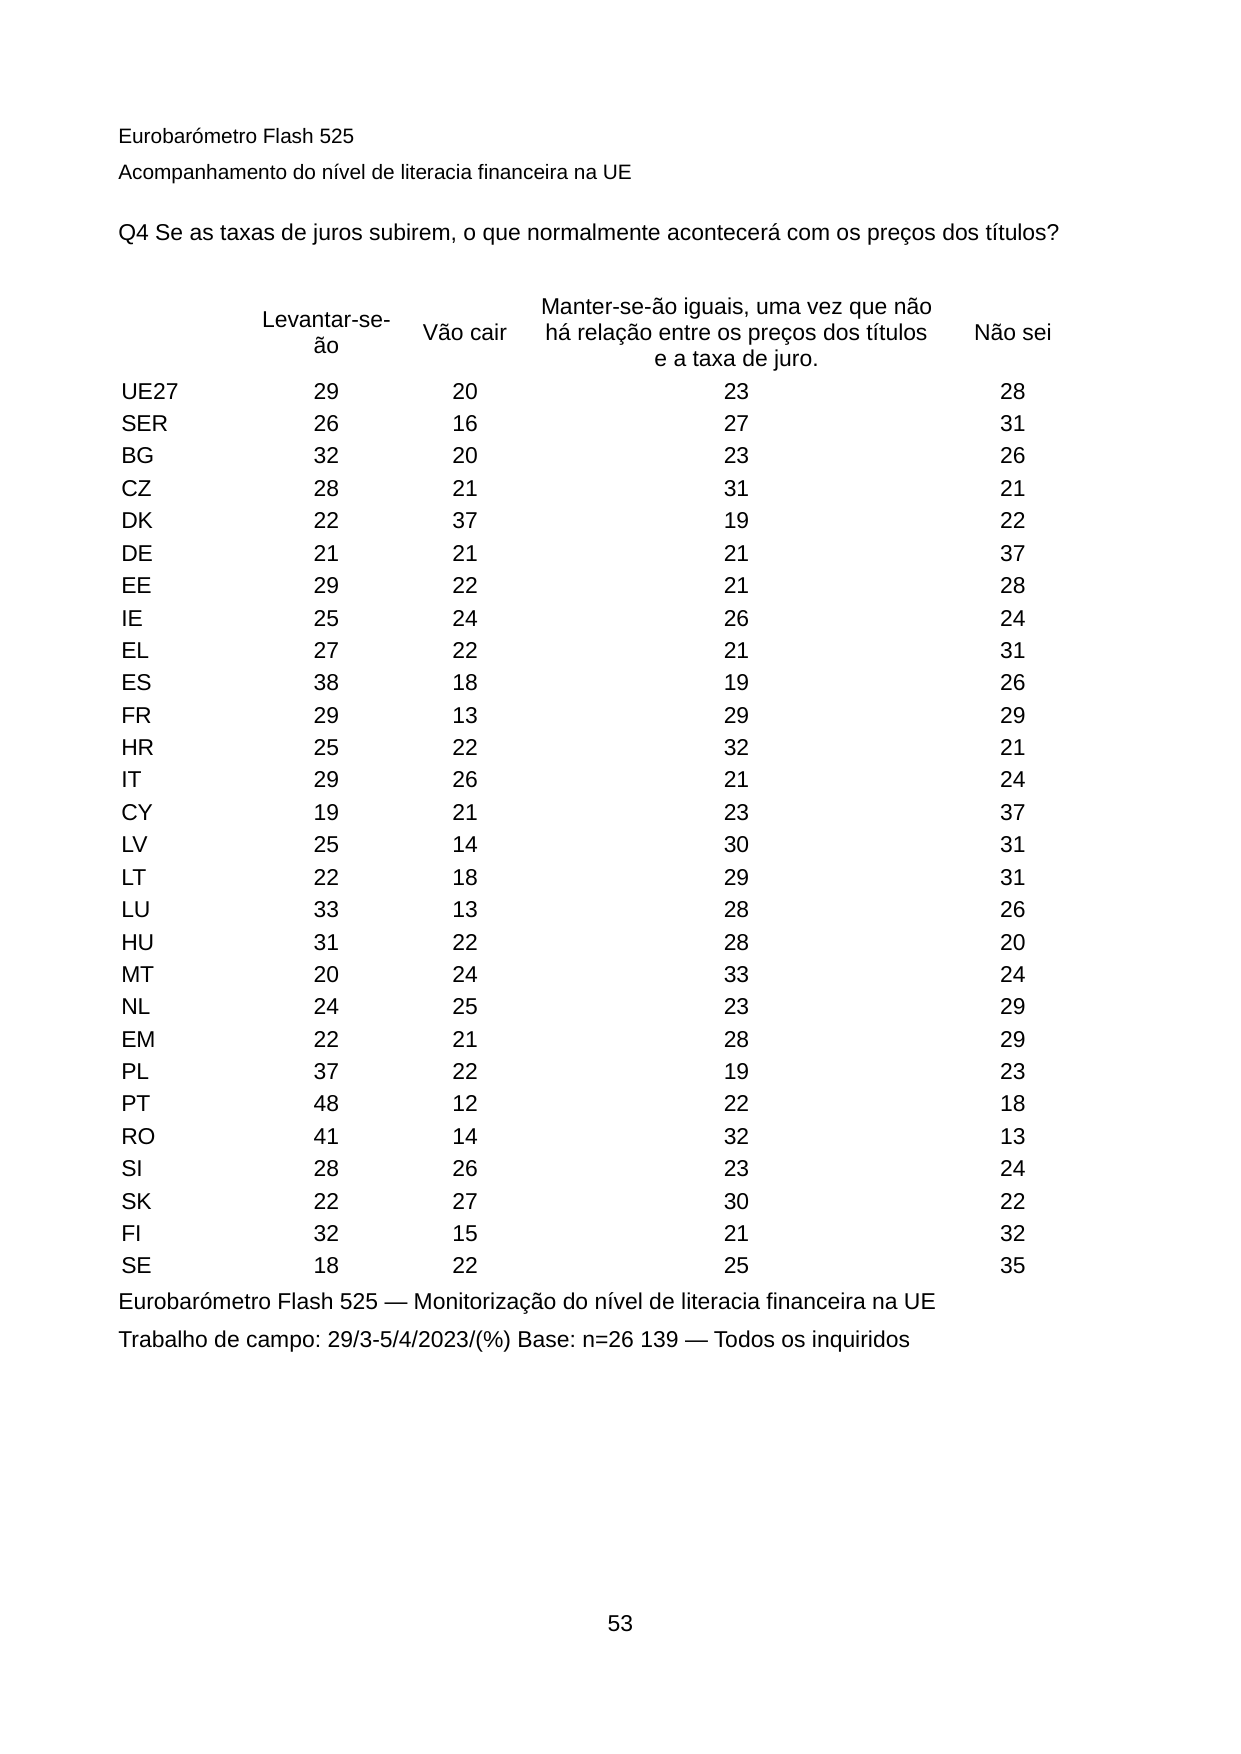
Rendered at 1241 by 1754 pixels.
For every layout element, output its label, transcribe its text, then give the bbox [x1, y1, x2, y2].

table_cell PL [118, 1055, 257, 1087]
table_cell 26 [395, 1152, 534, 1184]
table_cell MT [118, 958, 257, 990]
table_cell 28 [534, 1023, 938, 1055]
table_cell 21 [395, 472, 534, 504]
table_cell 37 [395, 504, 534, 537]
table_cell RO [118, 1120, 257, 1152]
table_cell 26 [534, 601, 938, 634]
table_cell 35 [939, 1249, 1087, 1282]
table_cell UE27 [118, 375, 257, 407]
table_cell 24 [939, 601, 1087, 634]
table_cell CZ [118, 472, 257, 504]
table_cell 28 [939, 569, 1087, 601]
table_cell 19 [257, 796, 395, 828]
table_cell 31 [939, 861, 1087, 893]
table_cell 23 [939, 1055, 1087, 1087]
table_cell HU [118, 925, 257, 958]
table_cell 22 [939, 504, 1087, 537]
table_cell 23 [534, 440, 938, 472]
table_cell DE [118, 537, 257, 569]
table_cell ES [118, 666, 257, 699]
table_cell LT [118, 861, 257, 893]
text Q4 Se as taxas de juros subirem, o que normalmente acontecerá com os preços dos títulos? [118, 219, 1122, 246]
table_cell 22 [395, 731, 534, 763]
table_cell 22 [395, 1055, 534, 1087]
table_cell 20 [395, 440, 534, 472]
table_cell LU [118, 893, 257, 925]
table_cell 32 [534, 1120, 938, 1152]
table_cell 24 [395, 601, 534, 634]
table_cell 28 [257, 472, 395, 504]
table_cell 25 [257, 731, 395, 763]
table_cell SE [118, 1249, 257, 1282]
table_cell 18 [939, 1088, 1087, 1120]
table_cell 21 [939, 731, 1087, 763]
table_cell SER [118, 407, 257, 439]
table_header Vão cair [395, 290, 534, 375]
table_cell 28 [534, 925, 938, 958]
table_cell PT [118, 1088, 257, 1120]
table_cell 31 [939, 828, 1087, 861]
table_cell 31 [939, 407, 1087, 439]
table_cell 26 [939, 440, 1087, 472]
table_cell SI [118, 1152, 257, 1184]
table_cell 13 [395, 699, 534, 731]
table_cell 24 [395, 958, 534, 990]
table_cell 32 [534, 731, 938, 763]
table_cell 15 [395, 1217, 534, 1249]
text Eurobarómetro Flash 525 — Monitorização do nível de literacia financeira na UE [118, 1288, 1122, 1314]
table_cell 27 [257, 634, 395, 666]
table_cell 22 [395, 925, 534, 958]
table_cell 24 [939, 764, 1087, 796]
table_cell 29 [257, 569, 395, 601]
table_cell 30 [534, 1185, 938, 1217]
table_cell IE [118, 601, 257, 634]
table_cell 26 [939, 666, 1087, 699]
table_cell 21 [534, 764, 938, 796]
table_cell 29 [534, 861, 938, 893]
table_cell HR [118, 731, 257, 763]
table_cell 19 [534, 1055, 938, 1087]
table_cell DK [118, 504, 257, 537]
table_cell 23 [534, 375, 938, 407]
table_cell 12 [395, 1088, 534, 1120]
table_cell 48 [257, 1088, 395, 1120]
table_cell 20 [395, 375, 534, 407]
table_cell 30 [534, 828, 938, 861]
table_cell 21 [534, 537, 938, 569]
table_cell 23 [534, 796, 938, 828]
table_cell 23 [534, 990, 938, 1023]
table_cell 24 [939, 1152, 1087, 1184]
table_cell 32 [257, 1217, 395, 1249]
table_cell 14 [395, 828, 534, 861]
table_cell 22 [257, 504, 395, 537]
table_cell EE [118, 569, 257, 601]
table_cell EL [118, 634, 257, 666]
table_cell IT [118, 764, 257, 796]
table_cell 16 [395, 407, 534, 439]
text Trabalho de campo: 29/3-5/4/2023/(%) Base: n=26 139 — Todos os inquiridos [118, 1326, 1122, 1352]
table_cell 22 [257, 1185, 395, 1217]
table_cell 22 [395, 569, 534, 601]
table_cell 28 [939, 375, 1087, 407]
table_cell 29 [257, 375, 395, 407]
table_cell 21 [395, 796, 534, 828]
table_cell 27 [534, 407, 938, 439]
table_cell 26 [939, 893, 1087, 925]
table_cell 21 [257, 537, 395, 569]
table_cell 26 [257, 407, 395, 439]
table_cell NL [118, 990, 257, 1023]
table_cell 31 [257, 925, 395, 958]
table_cell 20 [257, 958, 395, 990]
table_cell 32 [939, 1217, 1087, 1249]
table_cell 18 [257, 1249, 395, 1282]
table_cell 22 [395, 634, 534, 666]
table_cell 22 [939, 1185, 1087, 1217]
table_cell 18 [395, 861, 534, 893]
table_cell 24 [939, 958, 1087, 990]
table_cell 29 [257, 699, 395, 731]
table_cell 21 [939, 472, 1087, 504]
table_cell 29 [939, 990, 1087, 1023]
table_cell 31 [939, 634, 1087, 666]
table_cell 21 [534, 569, 938, 601]
table_cell 31 [534, 472, 938, 504]
table_cell 22 [257, 1023, 395, 1055]
table_cell 29 [939, 1023, 1087, 1055]
table_cell 14 [395, 1120, 534, 1152]
table_cell 21 [395, 1023, 534, 1055]
table_cell 28 [534, 893, 938, 925]
table_cell 37 [939, 796, 1087, 828]
table_cell 13 [395, 893, 534, 925]
table_cell 22 [534, 1088, 938, 1120]
table_cell 32 [257, 440, 395, 472]
table_cell 19 [534, 504, 938, 537]
table_cell 29 [257, 764, 395, 796]
table_cell FR [118, 699, 257, 731]
table_cell 25 [257, 828, 395, 861]
table_cell 37 [939, 537, 1087, 569]
table_header [118, 290, 257, 375]
table_cell 29 [534, 699, 938, 731]
table_cell 27 [395, 1185, 534, 1217]
table_cell BG [118, 440, 257, 472]
table_cell 21 [534, 634, 938, 666]
table_cell 18 [395, 666, 534, 699]
table_cell EM [118, 1023, 257, 1055]
table_cell 20 [939, 925, 1087, 958]
table_header Não sei [939, 290, 1087, 375]
table_cell 37 [257, 1055, 395, 1087]
table_cell CY [118, 796, 257, 828]
table_cell 22 [395, 1249, 534, 1282]
table_cell 13 [939, 1120, 1087, 1152]
table_cell 38 [257, 666, 395, 699]
table_cell 26 [395, 764, 534, 796]
table_cell 33 [257, 893, 395, 925]
table_cell 23 [534, 1152, 938, 1184]
table_cell 22 [257, 861, 395, 893]
table_cell 28 [257, 1152, 395, 1184]
table_cell 24 [257, 990, 395, 1023]
table_cell 25 [257, 601, 395, 634]
table_cell LV [118, 828, 257, 861]
table_cell SK [118, 1185, 257, 1217]
table_cell 25 [395, 990, 534, 1023]
table_cell 41 [257, 1120, 395, 1152]
table_cell 21 [534, 1217, 938, 1249]
table_cell 25 [534, 1249, 938, 1282]
table_cell FI [118, 1217, 257, 1249]
table_cell 21 [395, 537, 534, 569]
table_cell 19 [534, 666, 938, 699]
table_header Levantar-se-ão [257, 290, 395, 375]
table_header Manter-se-ão iguais, uma vez que não há relação entre os preços dos títulos e a taxa de juro. [534, 290, 938, 375]
table_cell 29 [939, 699, 1087, 731]
table_cell 33 [534, 958, 938, 990]
